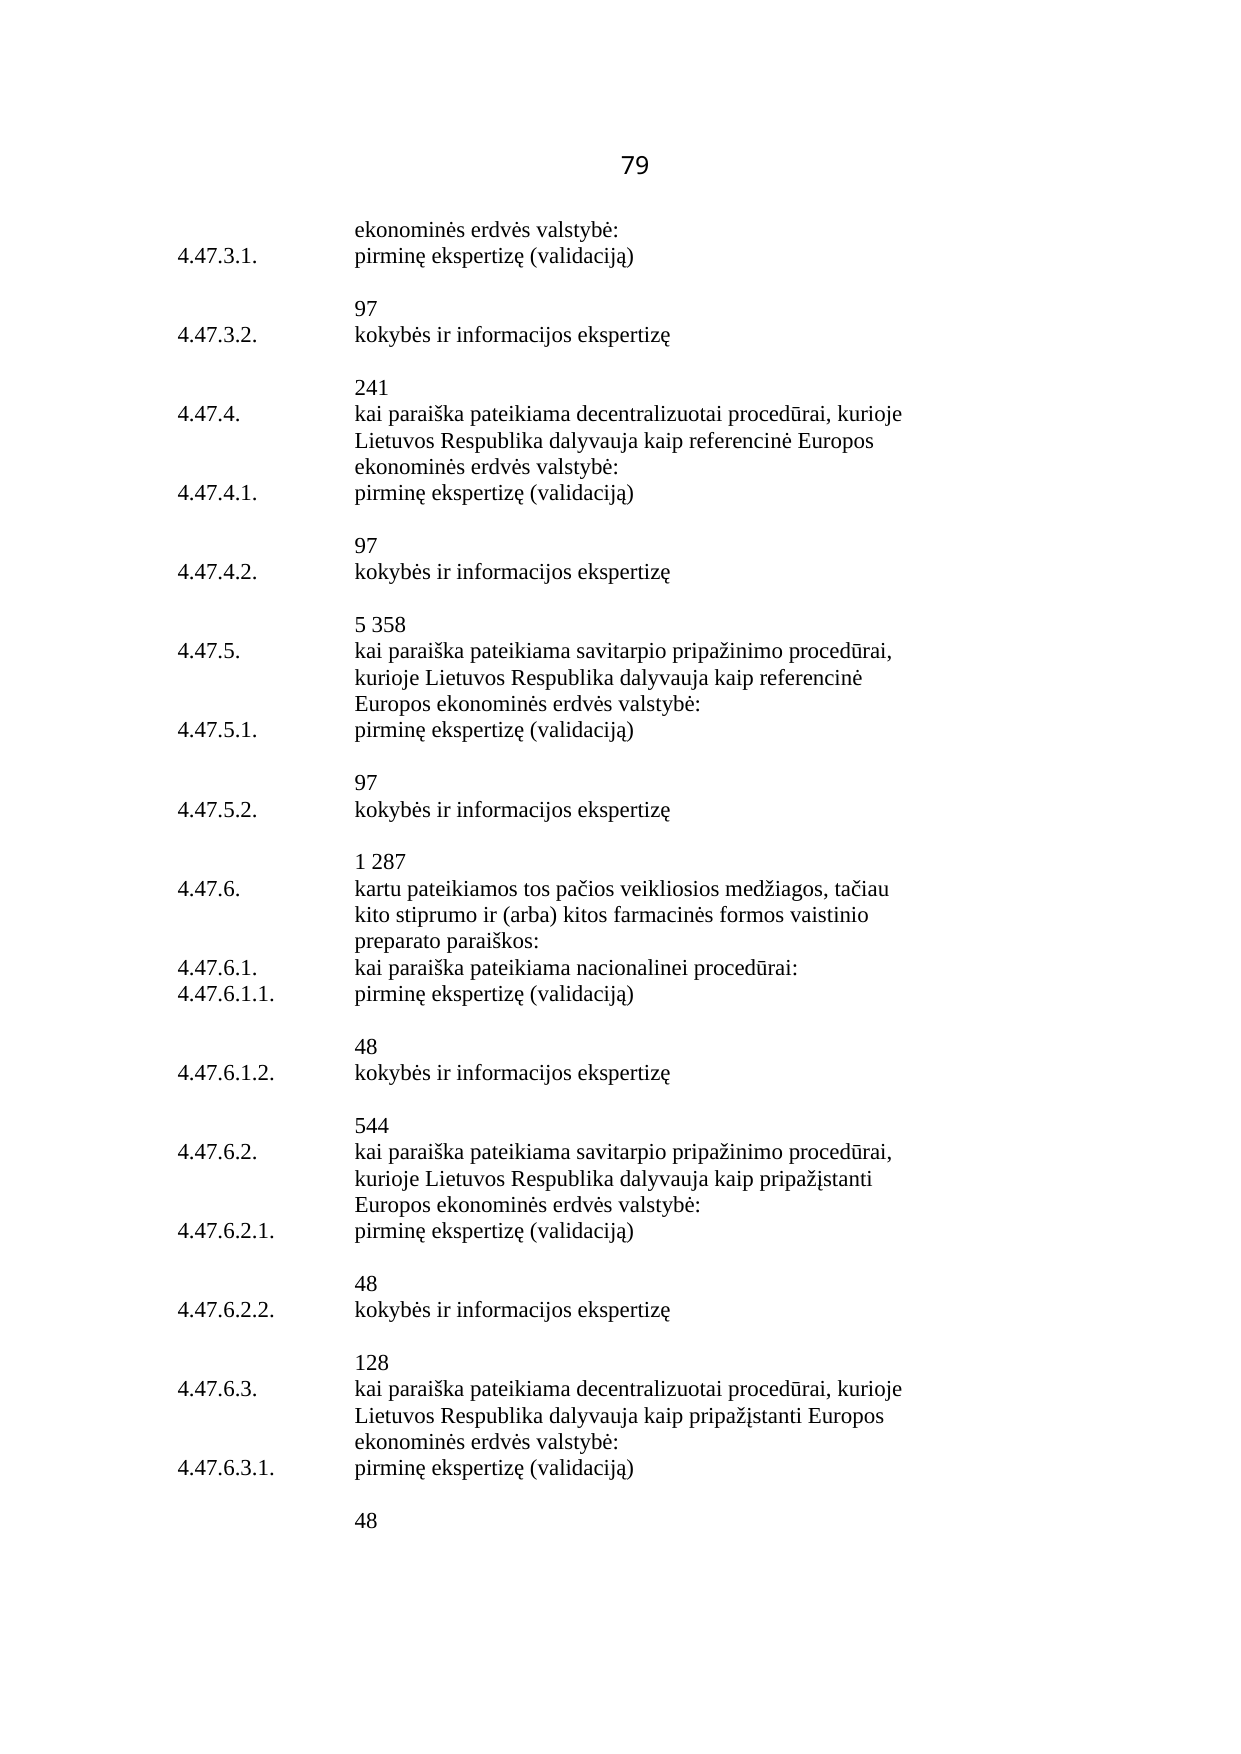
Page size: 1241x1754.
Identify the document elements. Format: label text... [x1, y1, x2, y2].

text 4.47.6.2. kai paraiška pateikiama savitarpio pripažinimo procedūrai, [177, 1138, 945, 1164]
text ekonominės erdvės valstybė: [354, 1428, 945, 1454]
text 4.47.4.2. kokybės ir informacijos ekspertizę 5 358 [177, 558, 945, 637]
text 4.47.6.1.2. kokybės ir informacijos ekspertizę 544 [177, 1059, 945, 1138]
text Lietuvos Respublika dalyvauja kaip referencinė Europos [354, 427, 945, 453]
text 4.47.6.3.1. pirminę ekspertizę (validaciją) 48 [177, 1454, 945, 1533]
text 4.47.5.2. kokybės ir informacijos ekspertizę 1 287 [177, 796, 945, 875]
text Europos ekonominės erdvės valstybė: [354, 1191, 945, 1217]
text Europos ekonominės erdvės valstybė: [354, 690, 945, 717]
text 4.47.6.2.1. pirminę ekspertizę (validaciją) 48 [177, 1217, 945, 1296]
text 4.47.6.2.2. kokybės ir informacijos ekspertizę 128 [177, 1296, 945, 1375]
text 4.47.5.1. pirminę ekspertizę (validaciją) 97 [177, 717, 945, 796]
text 4.47.4.1. pirminę ekspertizę (validaciją) 97 [177, 479, 945, 558]
text 4.47.6. kartu pateikiamos tos pačios veikliosios medžiagos, tačiau [177, 875, 945, 901]
text Lietuvos Respublika dalyvauja kaip pripažįstanti Europos [354, 1402, 945, 1428]
text 4.47.6.1. kai paraiška pateikiama nacionalinei procedūrai: [177, 954, 945, 980]
text 4.47.3.2. kokybės ir informacijos ekspertizę 241 [177, 321, 945, 400]
text kurioje Lietuvos Respublika dalyvauja kaip referencinė [354, 664, 945, 690]
text 4.47.6.1.1. pirminę ekspertizę (validaciją) 48 [177, 980, 945, 1059]
text ekonominės erdvės valstybė: [354, 216, 945, 242]
text 4.47.3.1. pirminę ekspertizę (validaciją) 97 [177, 242, 945, 321]
text preparato paraiškos: [354, 927, 945, 954]
text kurioje Lietuvos Respublika dalyvauja kaip pripažįstanti [354, 1164, 945, 1191]
text 4.47.4. kai paraiška pateikiama decentralizuotai procedūrai, kurioje [177, 400, 945, 427]
text 4.47.6.3. kai paraiška pateikiama decentralizuotai procedūrai, kurioje [177, 1375, 945, 1402]
text kito stiprumo ir (arba) kitos farmacinės formos vaistinio [354, 901, 945, 927]
text ekonominės erdvės valstybė: [354, 453, 945, 479]
text 4.47.5. kai paraiška pateikiama savitarpio pripažinimo procedūrai, [177, 637, 945, 664]
